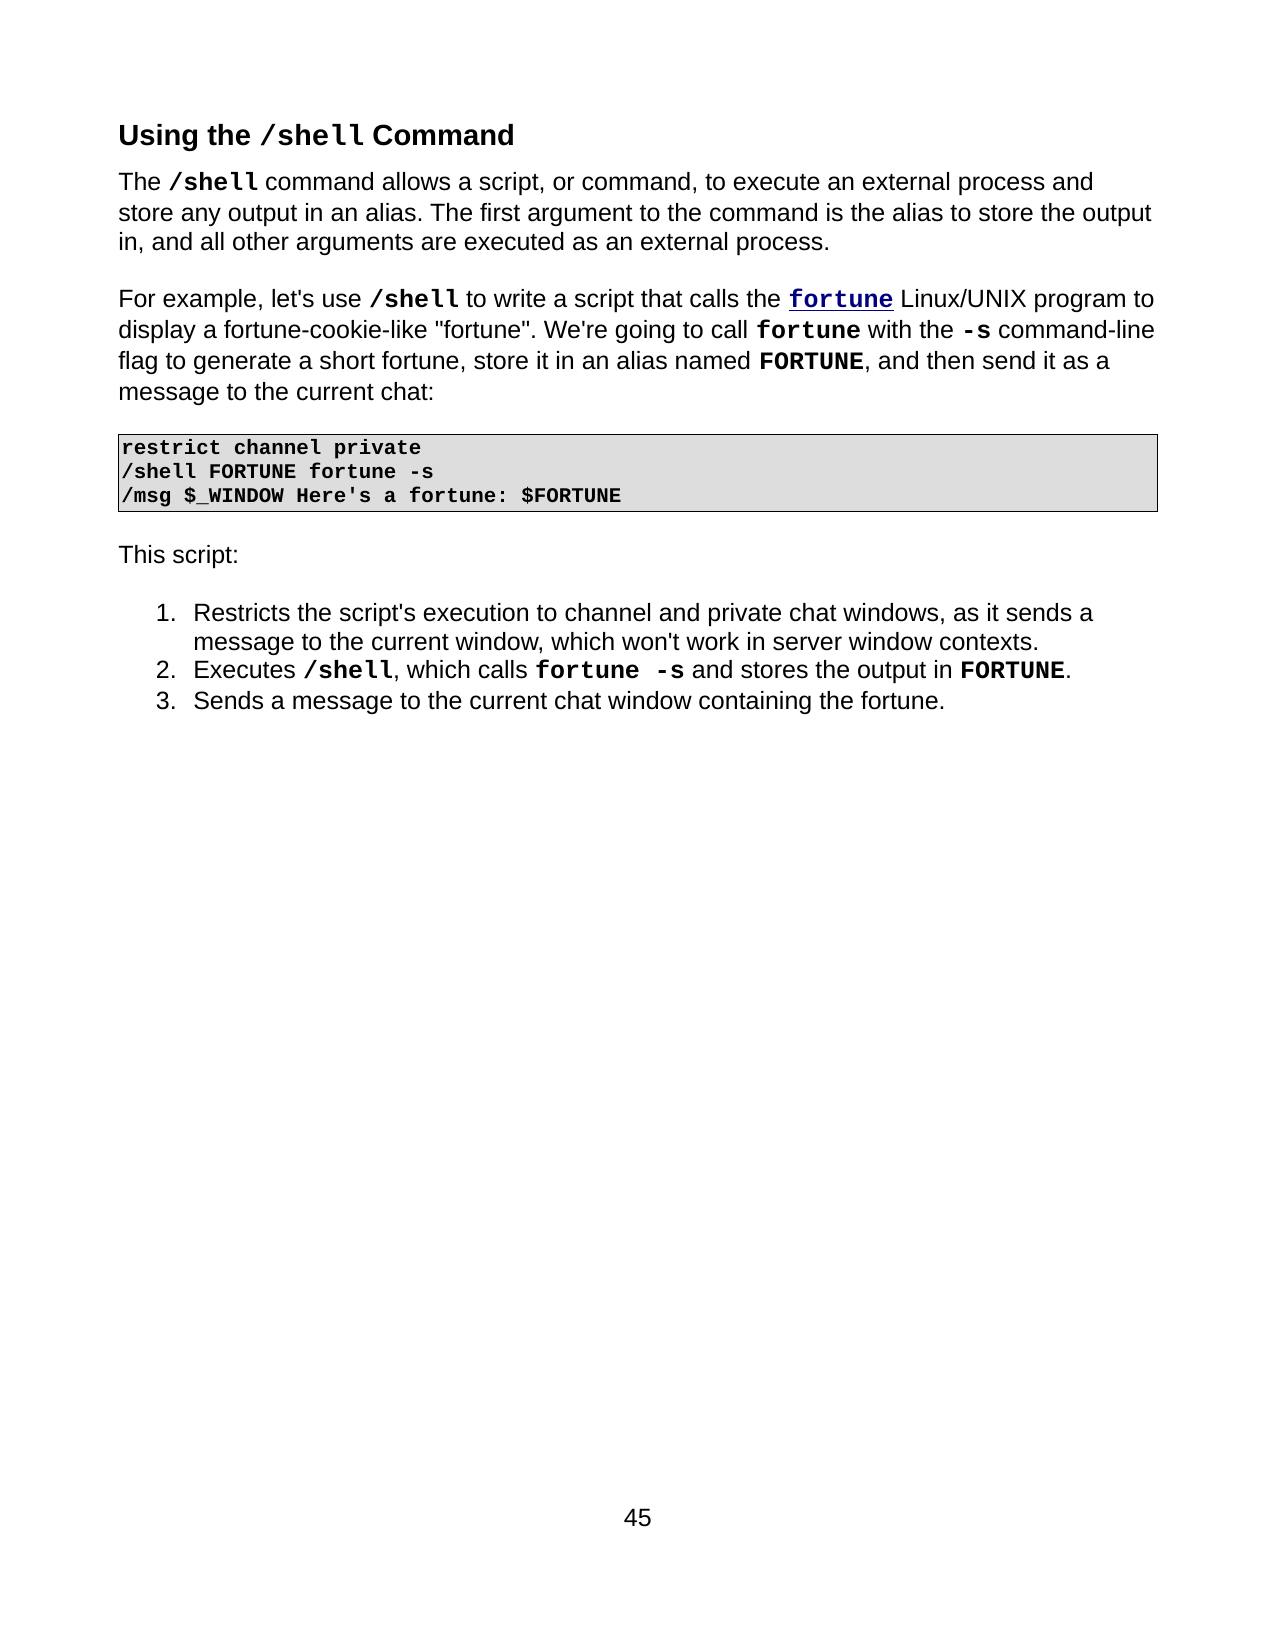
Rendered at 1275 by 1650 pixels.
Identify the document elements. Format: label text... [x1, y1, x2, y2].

list Restricts the script's execution to channel and private chat windows, as it sends a message to the current window, which won't work in server window contexts. [156, 598, 1157, 655]
table_header restrict channel private /shell FORTUNE fortune -s /msg $_WINDOW Here's a fortune: $FORTUNE [119, 435, 1157, 511]
list Executes /shell, which calls fortune -s and stores the output in FORTUNE. [156, 655, 1157, 686]
list Sends a message to the current chat window containing the fortune. [156, 686, 1157, 715]
subtitle Using the /shell Command [118, 118, 1157, 154]
text The /shell command allows a script, or command, to execute an external process and store any output in an alias. The first argument to the command is the alias to store the output in, and all other arguments are executed as an external process. [118, 167, 1157, 255]
text This script: [118, 540, 1157, 569]
text For example, let's use /shell to write a script that calls the fortune Linux/UNIX program to display a fortune-cookie-like "fortune". We're going to call fortune with the -s command-line flag to generate a short fortune, store it in an alias named FORTUNE, and then send it as a message to the current chat: [118, 284, 1157, 406]
